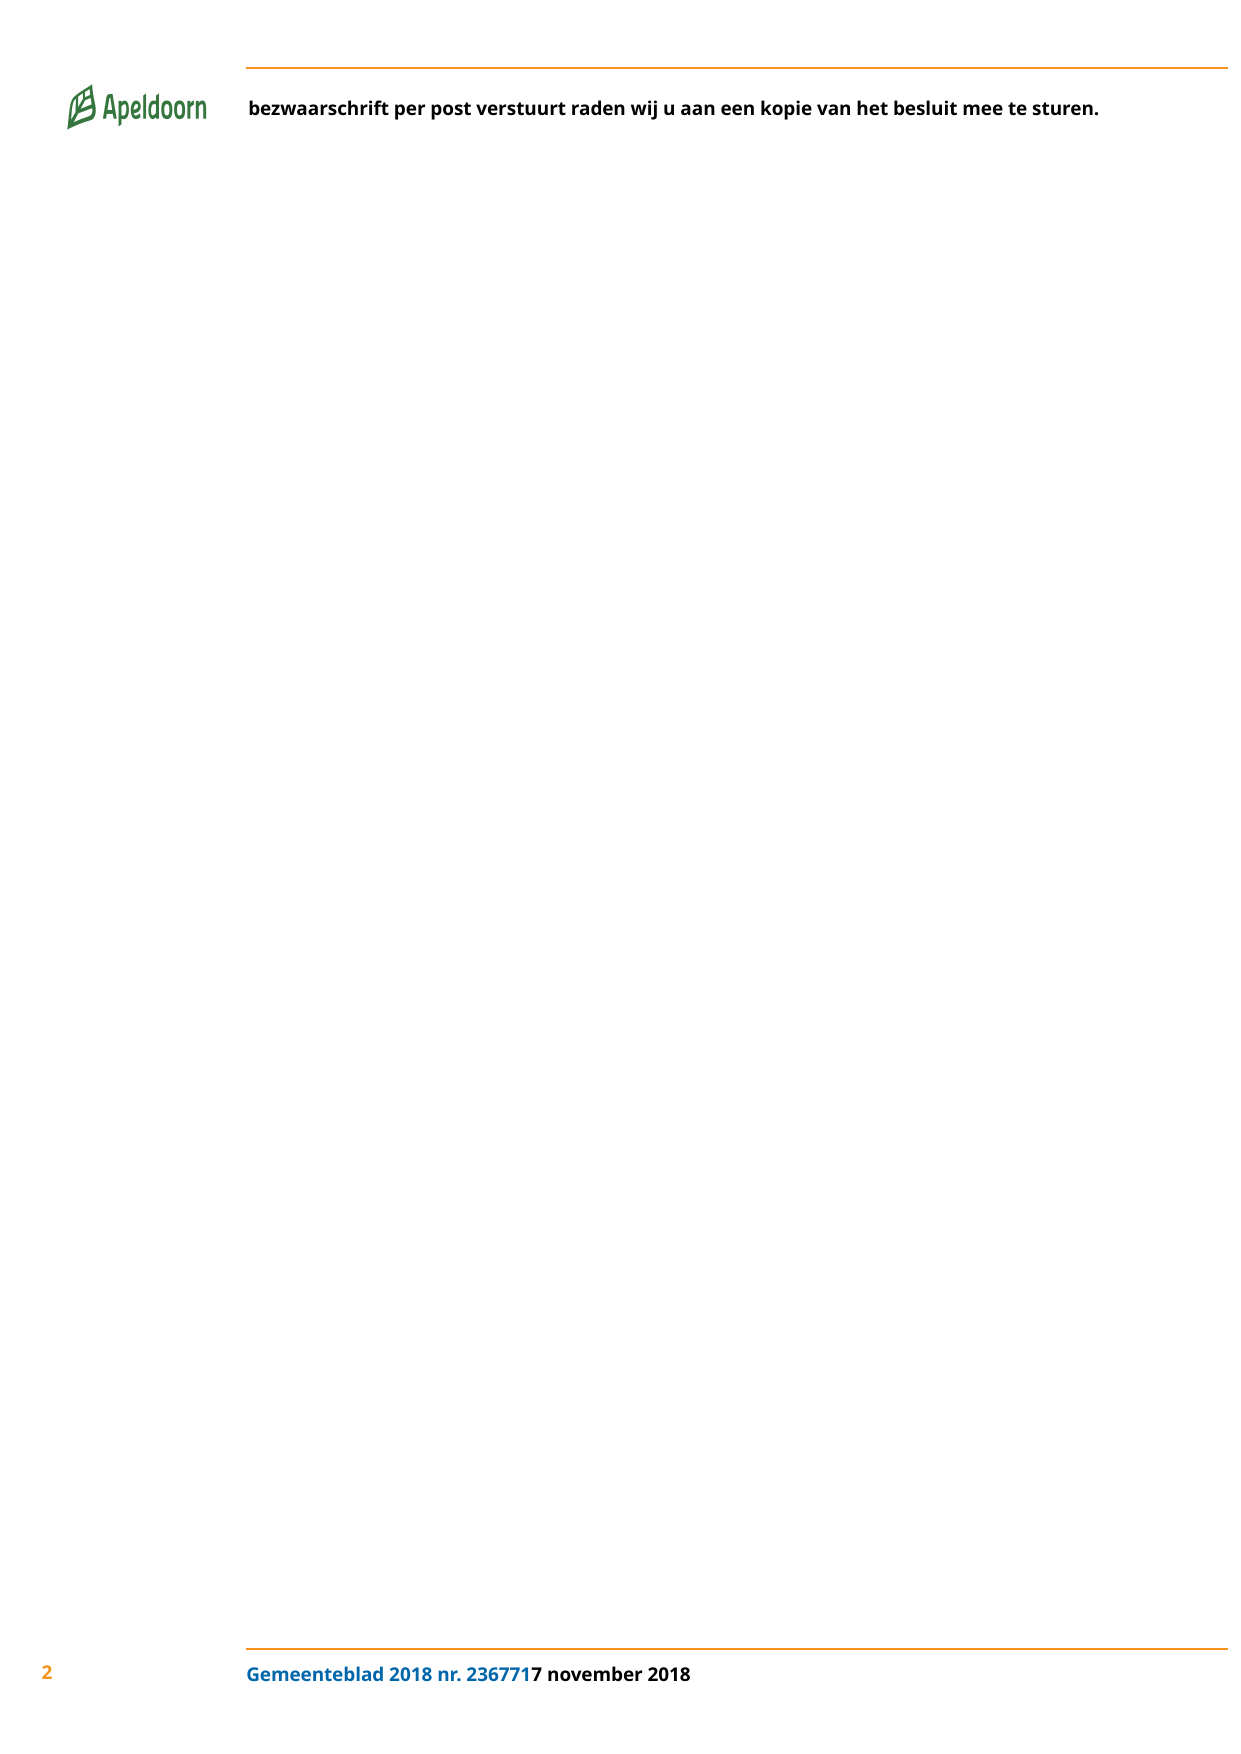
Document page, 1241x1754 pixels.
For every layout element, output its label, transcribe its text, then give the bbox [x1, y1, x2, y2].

picture [41, 47, 231, 172]
text bezwaarschrift per post verstuurt raden wij u aan een kopie van het besluit mee te sturen. [248, 95, 1152, 121]
